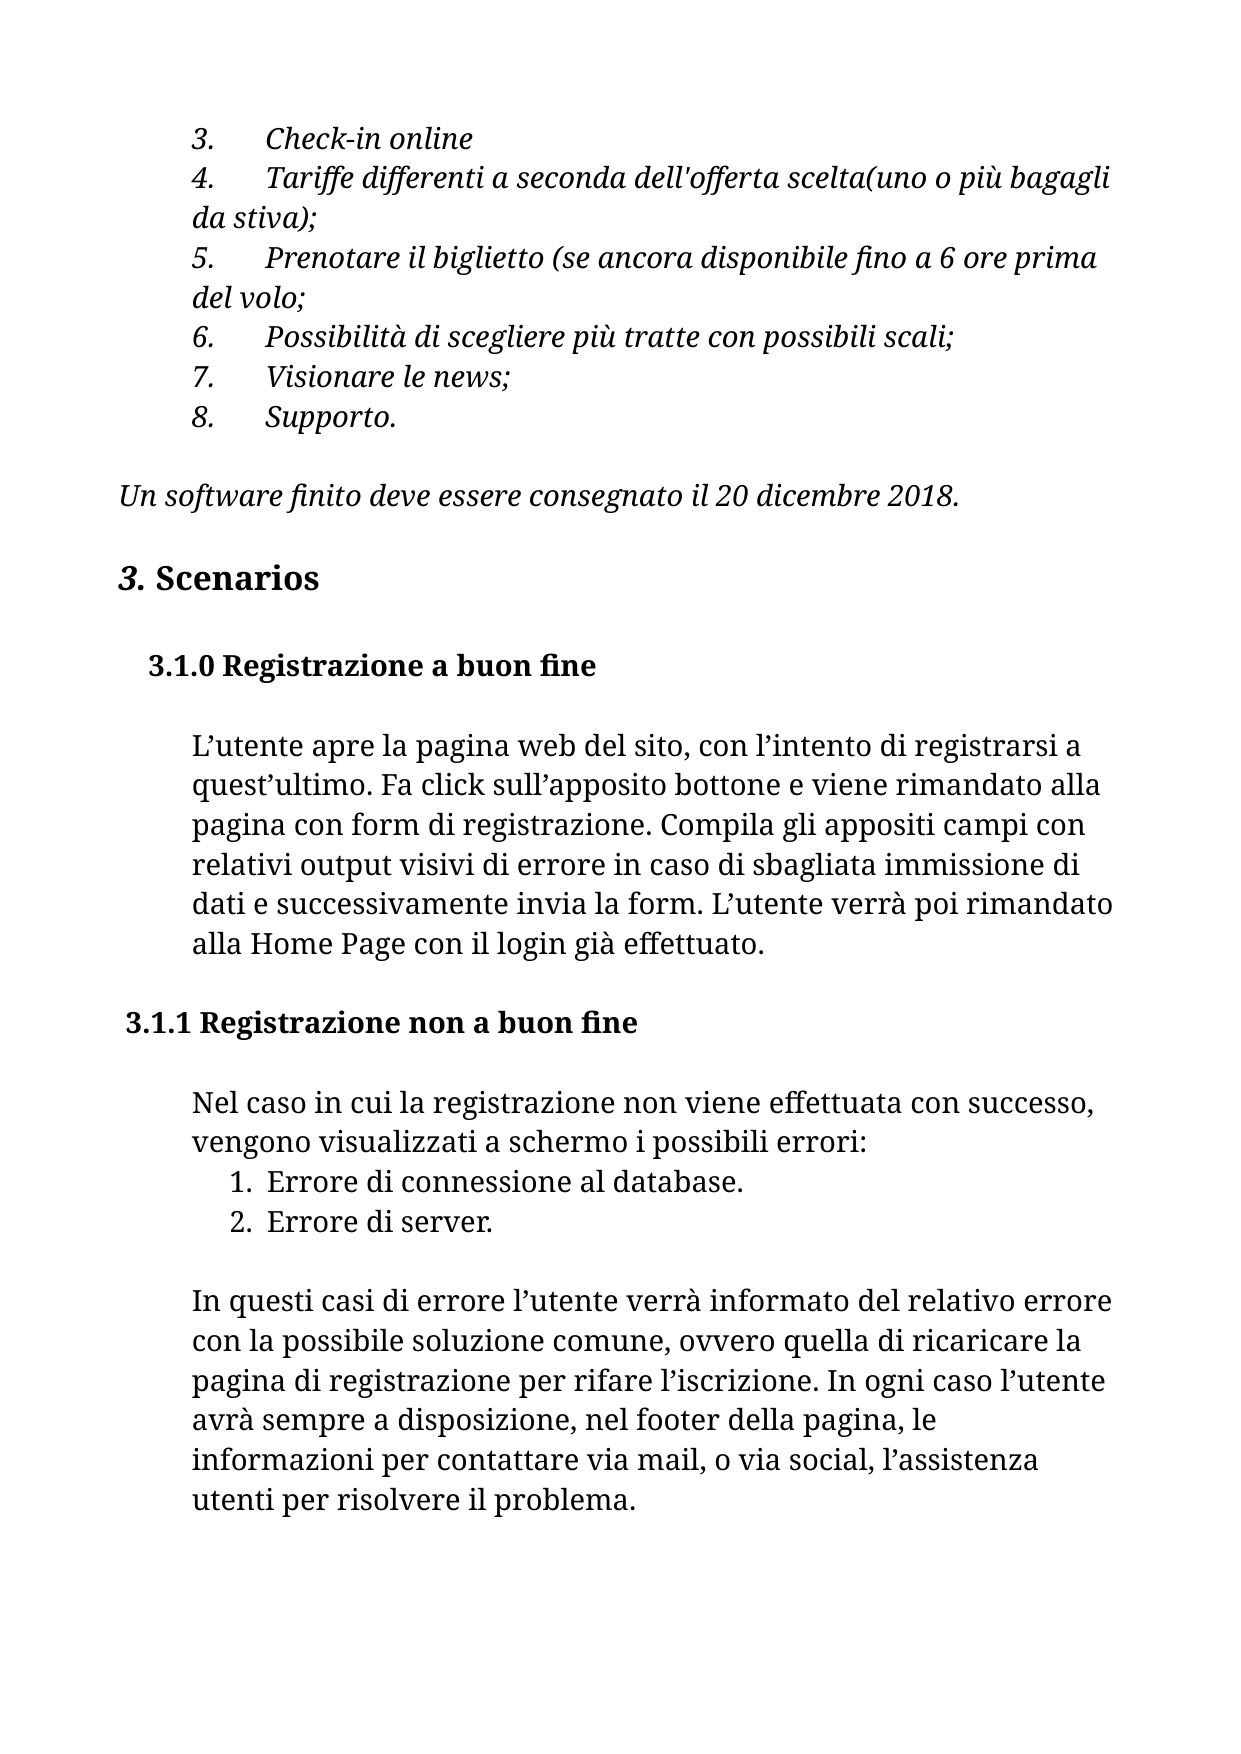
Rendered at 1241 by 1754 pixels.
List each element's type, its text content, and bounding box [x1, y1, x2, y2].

list Tariffe differenti a seconda dell'offerta scelta(uno o più bagagli da stiva); [192, 158, 1122, 237]
text Nel caso in cui la registrazione non viene effettuata con successo, vengono visualizzati a schermo i possibili errori: [192, 1082, 1122, 1161]
text 3. Scenarios [118, 555, 1122, 600]
list Prenotare il biglietto (se ancora disponibile fino a 6 ore prima del volo; [192, 237, 1122, 317]
text 3.1.1 Registrazione non a buon fine [118, 1003, 1122, 1042]
list Supporto. [192, 396, 1122, 436]
list Check-in online [192, 118, 1122, 158]
list Visionare le news; [192, 356, 1122, 396]
list Errore di connessione al database. [229, 1161, 1122, 1201]
text In questi casi di errore l’utente verrà informato del relativo errore con la possibile soluzione comune, ovvero quella di ricaricare la pagina di registrazione per rifare l’iscrizione. In ogni caso l’utente avrà sempre a disposizione, nel footer della pagina, le informazioni per contattare via mail, o via social, l’assistenza utenti per risolvere il problema. [192, 1281, 1122, 1519]
list Possibilità di scegliere più tratte con possibili scali; [192, 317, 1122, 356]
list Errore di server. [229, 1201, 1122, 1241]
text Un software finito deve essere consegnato il 20 dicembre 2018. [118, 475, 1122, 515]
text 3.1.0 Registrazione a buon fine [118, 646, 1122, 685]
text L’utente apre la pagina web del sito, con l’intento di registrarsi a quest’ultimo. Fa click sull’apposito bottone e viene rimandato alla pagina con form di registrazione. Compila gli appositi campi con relativi output visivi di errore in caso di sbagliata immissione di dati e successivamente invia la form. L’utente verrà poi rimandato alla Home Page con il login già effettuato. [192, 725, 1122, 963]
